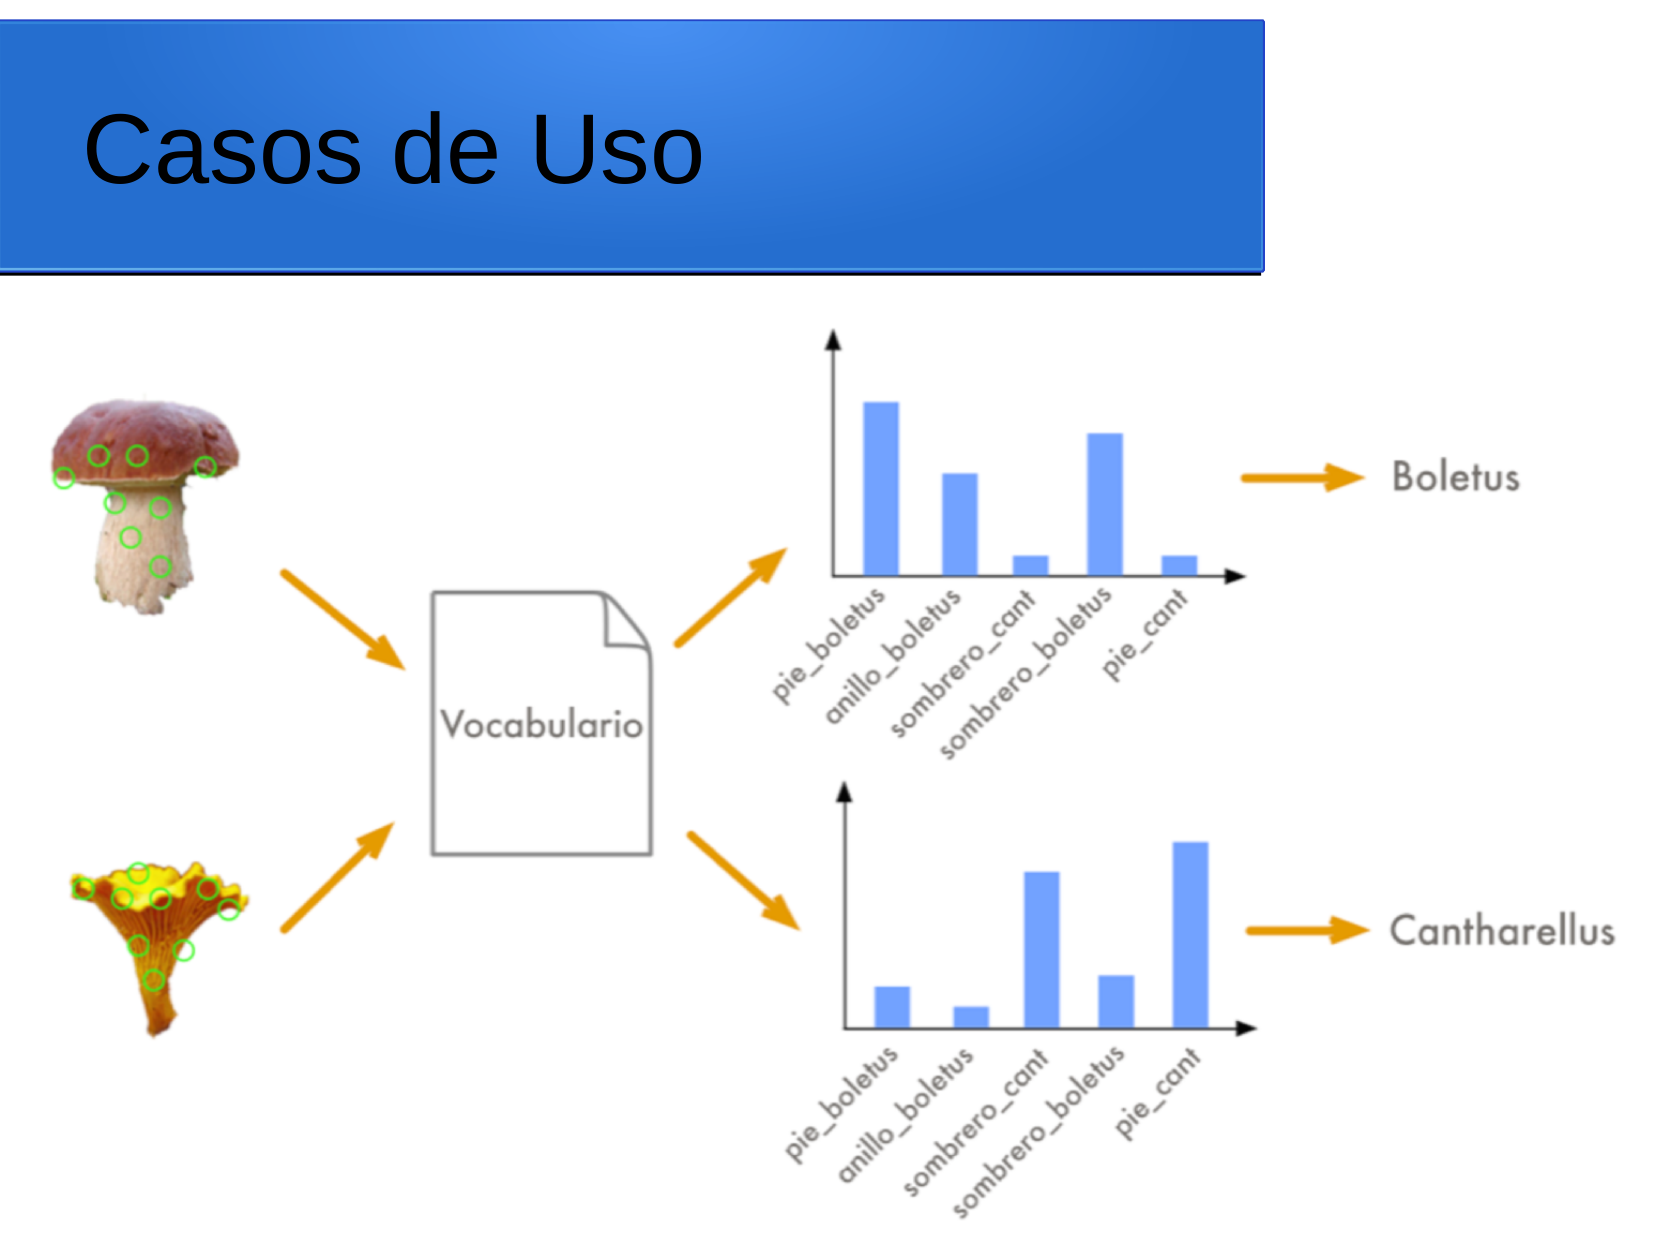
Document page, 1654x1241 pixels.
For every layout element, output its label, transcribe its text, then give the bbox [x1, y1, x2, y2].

title Casos de Uso [82, 47, 1235, 252]
picture [0, 292, 1654, 1241]
